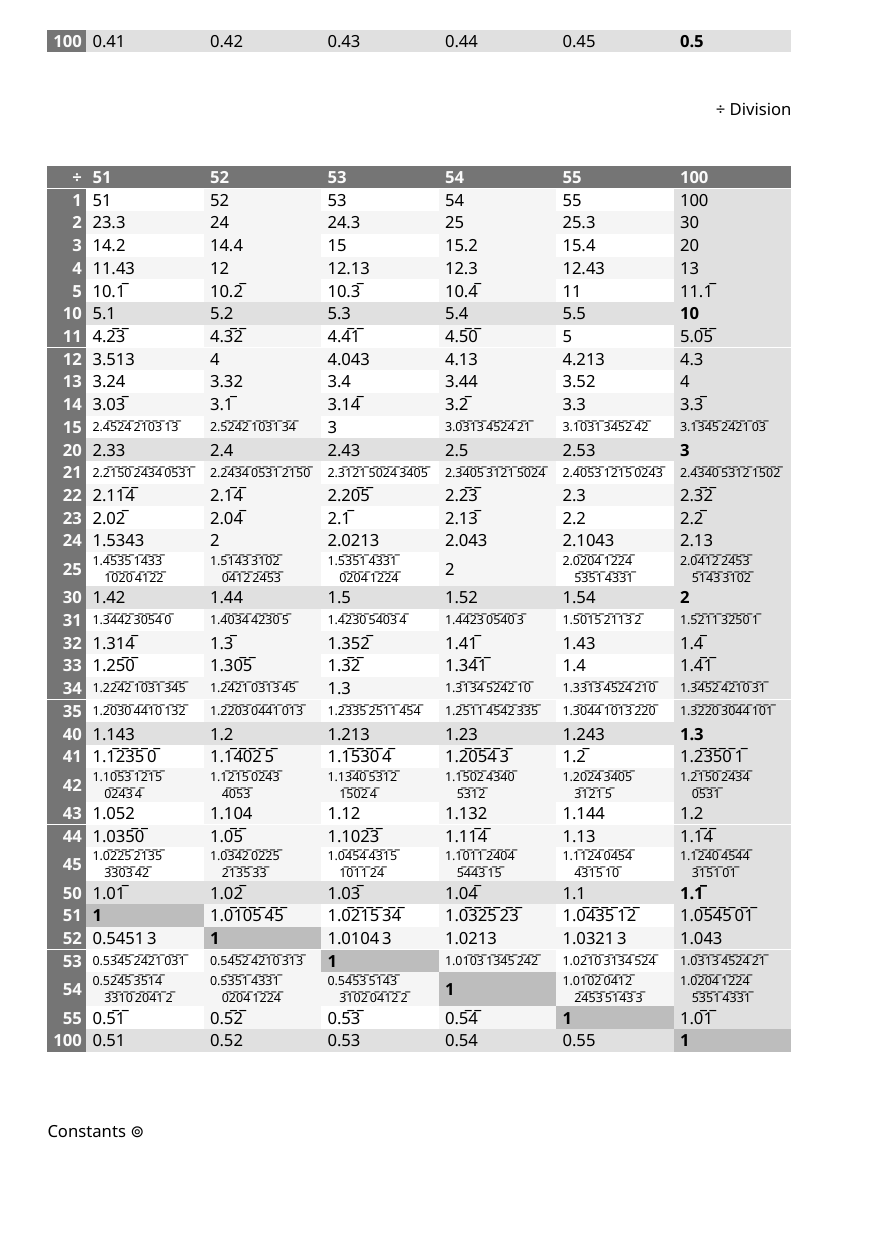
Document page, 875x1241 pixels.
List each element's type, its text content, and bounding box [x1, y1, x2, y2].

table_cell 1.02̅ [204, 881, 321, 904]
table_cell 3.52 [556, 370, 674, 393]
table_cell 5 [556, 325, 674, 347]
table_cell 100 [47, 1029, 86, 1052]
table_cell 2.3̅1̅2̅1̅ 5̅0̅2̅4̅ 3̅4̅0̅5̅ [321, 461, 439, 484]
table_cell 2.33 [86, 438, 204, 461]
table_cell 1.03̅ [321, 881, 439, 904]
table_header 51 [86, 166, 204, 188]
table_cell 2 [439, 552, 556, 586]
table_cell 1.2̅0̅5̅4̅ 3̅ [439, 745, 556, 768]
table_cell 1.035̅0̅ [86, 825, 204, 847]
table_cell 11 [47, 325, 86, 347]
table_cell 3.4 [321, 370, 439, 393]
table_cell 1.4̅ [674, 631, 791, 654]
table_cell 4.4̅1̅ [321, 325, 439, 347]
table_cell 2.04̅ [204, 506, 321, 529]
table_cell 3.3 [556, 393, 674, 416]
table_cell 1.2̅0̅3̅0̅ 4̅4̅1̅0̅ 1̅3̅2̅ [86, 700, 204, 722]
table_cell 5.4 [439, 302, 556, 325]
table_cell 53 [47, 950, 86, 972]
table_cell 0.5̅3̅5̅1̅ 4̅3̅3̅1̅ 0̅2̅0̅4̅ 1̅2̅2̅4̅ [204, 972, 321, 1006]
table_cell 3.3̅ [674, 393, 791, 416]
table_cell 1.043 [674, 927, 791, 949]
table_cell 1.01̅0̅3̅ 1̅3̅4̅5̅ 2̅4̅2̅ [439, 950, 556, 972]
table_cell 1.3 [674, 722, 791, 745]
table_cell 2.13 [674, 529, 791, 552]
table_cell 1.314̅ [86, 631, 204, 654]
table_cell 2.53 [556, 438, 674, 461]
table_cell 1.052 [86, 802, 204, 824]
table_cell 0.5451 3 [86, 927, 204, 949]
table_cell 1.0̅1̅ [674, 1006, 791, 1029]
table_cell 1.0̅3̅1̅3̅ 4̅5̅2̅4̅ 2̅1̅ [674, 950, 791, 972]
table_cell 2.2̅3̅ [439, 484, 556, 506]
table_cell 0.5̅2̅ [204, 1006, 321, 1029]
table_header ÷ [47, 166, 86, 188]
table_header 100 [674, 166, 791, 188]
table_cell 1.102̅3̅ [321, 825, 439, 847]
table_cell 1.104 [204, 802, 321, 824]
table_cell 0.43 [321, 30, 439, 52]
table_cell 2.11̅4̅ [86, 484, 204, 506]
table_cell 1.3̅ [204, 631, 321, 654]
table_cell 2 [204, 529, 321, 552]
table_cell 1.3 [321, 677, 439, 699]
table_cell 2.20̅5̅ [321, 484, 439, 506]
table_cell 1.22̅4̅2̅ 1̅0̅3̅1̅ 3̅4̅5̅ [86, 677, 204, 699]
table_header 54 [439, 166, 556, 188]
table_cell 3.32 [204, 370, 321, 393]
table_cell 1.3̅4̅4̅2̅ 3̅0̅5̅4̅ 0̅ [86, 609, 204, 631]
table_cell 5.5 [556, 302, 674, 325]
table_cell 1.4̅2̅3̅0̅ 5̅4̅0̅3̅ 4̅ [321, 609, 439, 631]
table_header 55 [556, 166, 674, 188]
table_cell 1.352̅ [321, 631, 439, 654]
table_cell 0.53̅4̅5̅ 2̅4̅2̅1̅ 0̅3̅1̅ [86, 950, 204, 972]
table_cell 2.043 [439, 529, 556, 552]
table_cell 1.3̅4̅5̅2̅ 4̅2̅1̅0̅ 3̅1̅ [674, 677, 791, 699]
table_cell 2.5 [439, 438, 556, 461]
table_cell 1.34̅1̅ [439, 654, 556, 677]
table_cell 1.1̅0̅1̅1̅ 2̅4̅0̅4̅ 5̅4̅4̅3̅ 1̅5̅ [439, 847, 556, 881]
table_cell 2.3̅4̅0̅5̅ 3̅1̅2̅1̅ 5̅0̅2̅4̅ [439, 461, 556, 484]
table_cell 3.2̅ [439, 393, 556, 416]
table_cell 1.30̅5̅ [204, 654, 321, 677]
table_cell 1.0̅3̅2̅5̅ 2̅3̅ [439, 904, 556, 927]
table_cell 12.43 [556, 257, 674, 279]
table_cell 42 [47, 768, 86, 802]
table_cell 1.13̅4̅0̅ 5̅3̅1̅2̅ 1̅5̅0̅2̅ 4̅ [321, 768, 439, 802]
table_cell 1.144 [556, 802, 674, 824]
table_cell 52 [47, 927, 86, 949]
table_cell 5.0̅5̅ [674, 325, 791, 347]
table_cell 3.14̅ [321, 393, 439, 416]
table_cell 3.24 [86, 370, 204, 393]
table_cell 4.043 [321, 348, 439, 370]
table_cell 1.1̅2̅3̅5̅ 0̅ [86, 745, 204, 768]
table_cell 1.43 [556, 631, 674, 654]
table_cell 3.44 [439, 370, 556, 393]
table_cell 51 [86, 189, 204, 211]
table_cell 2.5̅2̅4̅2̅ 1̅0̅3̅1̅ 3̅4̅ [204, 416, 321, 438]
table_cell 12.13 [321, 257, 439, 279]
table_cell 13 [674, 257, 791, 279]
table_cell 21 [47, 461, 86, 484]
table_cell 1 [439, 972, 556, 1006]
table_cell 1.1̅2̅1̅5̅ 0̅2̅4̅3̅ 4̅0̅5̅3̅ [204, 768, 321, 802]
table_cell 0.5̅4̅ [439, 1006, 556, 1029]
table_cell 44 [47, 825, 86, 847]
table_cell 0.54̅5̅2̅ 4̅2̅1̅0̅ 3̅1̅3̅ [204, 950, 321, 972]
table_cell 1.1̅2̅4̅0̅ 4̅5̅4̅4̅ 3̅1̅5̅1̅ 0̅1̅ [674, 847, 791, 881]
table_cell 12 [204, 257, 321, 279]
table_cell 2.4 [204, 438, 321, 461]
table_cell 12 [47, 348, 86, 370]
table_cell 1.4̅0̅3̅4̅ 4̅2̅3̅0̅ 5̅ [204, 609, 321, 631]
table_cell 54 [47, 972, 86, 1006]
table_cell 3.03̅ [86, 393, 204, 416]
table_cell 1.0̅1̅0̅5̅ 4̅5̅ [204, 904, 321, 927]
table_cell 1.2̅3̅3̅5̅ 2̅5̅1̅1̅ 4̅5̅4̅ [321, 700, 439, 722]
table_cell 53 [321, 189, 439, 211]
table_cell 51 [47, 904, 86, 927]
table_cell 3 [321, 416, 439, 438]
table_cell 1.0̅2̅2̅5̅ 2̅1̅3̅5̅ 3̅3̅0̅3̅ 4̅2̅ [86, 847, 204, 881]
table_cell 5 [47, 279, 86, 302]
table_cell 2.0̅2̅0̅4̅ 1̅2̅2̅4̅ 5̅3̅5̅1̅ 4̅3̅3̅1̅ [556, 552, 674, 586]
table_cell 1.3̅2̅ [321, 654, 439, 677]
table_cell 1.4̅1̅ [674, 654, 791, 677]
table_cell 100 [674, 189, 791, 211]
table_cell 15.2 [439, 234, 556, 257]
table_cell 4 [47, 257, 86, 279]
table_cell 1.5343 [86, 529, 204, 552]
table_cell 0.45 [556, 30, 674, 52]
table_cell 1.1̅ [674, 881, 791, 904]
table_cell 1.0̅5̅4̅5̅ 0̅1̅ [674, 904, 791, 927]
table_cell 1.52 [439, 586, 556, 609]
table_cell 1.132 [439, 802, 556, 824]
table_cell 4.3̅2̅ [204, 325, 321, 347]
table_cell 4.2̅3̅ [86, 325, 204, 347]
table_cell 1.2 [674, 802, 791, 824]
table_cell 24 [204, 211, 321, 234]
table_cell 10.2̅ [204, 279, 321, 302]
text Constants ⊚ [47, 1120, 791, 1143]
table_cell 5.1 [86, 302, 204, 325]
table_cell 1.3̅2̅2̅0̅ 3̅0̅4̅4̅ 1̅0̅1̅ [674, 700, 791, 722]
table_cell 1.10̅5̅3̅ 1̅2̅1̅5̅ 0̅2̅4̅3̅ 4̅ [86, 768, 204, 802]
table_cell 1.0̅4̅3̅5̅ 1̅2̅ [556, 904, 674, 927]
table_cell 2.3̅2̅ [674, 484, 791, 506]
table_cell 1.1̅4̅ [674, 825, 791, 847]
table_cell 2.4̅0̅5̅3̅ 1̅2̅1̅5̅ 0̅2̅4̅3̅ [556, 461, 674, 484]
table_cell 2.1̅4̅ [204, 484, 321, 506]
table_cell 33 [47, 654, 86, 677]
table_cell 1.54 [556, 586, 674, 609]
table_cell 1.0213 [439, 927, 556, 949]
table_cell 1.2̅ [556, 745, 674, 768]
table_cell 4.213 [556, 348, 674, 370]
table_cell 1.2 [204, 722, 321, 745]
table_cell 1.0321 3 [556, 927, 674, 949]
table_cell 12.3 [439, 257, 556, 279]
table_cell 4.13 [439, 348, 556, 370]
table_cell 4.5̅0̅ [439, 325, 556, 347]
table_cell 40 [47, 722, 86, 745]
table_cell 52 [204, 189, 321, 211]
table_cell 2.2̅ [674, 506, 791, 529]
table_cell 1.2̅1̅5̅0̅ 2̅4̅3̅4̅ 0̅5̅3̅1̅ [674, 768, 791, 802]
table_cell 2.0213 [321, 529, 439, 552]
table_cell 1 [204, 927, 321, 949]
table_header 53 [321, 166, 439, 188]
table_cell 4.3 [674, 348, 791, 370]
table_cell 5.3 [321, 302, 439, 325]
table_cell 1.23 [439, 722, 556, 745]
table_cell 1.2̅2̅0̅3̅ 0̅4̅4̅1̅ 0̅1̅3̅ [204, 700, 321, 722]
table_cell 1.42 [86, 586, 204, 609]
table_cell 2.2 [556, 506, 674, 529]
table_cell 1.0̅3̅4̅2̅ 0̅2̅2̅5̅ 2̅1̅3̅5̅ 3̅3̅ [204, 847, 321, 881]
table_cell 2.02̅ [86, 506, 204, 529]
table_cell 1.11̅4̅ [439, 825, 556, 847]
table_cell 55 [47, 1006, 86, 1029]
table_cell 1.1 [556, 881, 674, 904]
table_cell 25.3 [556, 211, 674, 234]
table_cell 1.5 [321, 586, 439, 609]
table_cell 35 [47, 700, 86, 722]
table_cell 2.4̅3̅4̅0̅ 5̅3̅1̅2̅ 1̅5̅0̅2̅ [674, 461, 791, 484]
table_cell 1.0̅2̅1̅5̅ 3̅4̅ [321, 904, 439, 927]
table_cell 1.0̅5̅ [204, 825, 321, 847]
table_cell 1.0104 3 [321, 927, 439, 949]
table_cell 30 [674, 211, 791, 234]
table_cell 25 [439, 211, 556, 234]
table_cell 1.01̅ [86, 881, 204, 904]
table_cell 4 [674, 370, 791, 393]
table_cell 0.51 [86, 1029, 204, 1052]
table_cell 2 [674, 586, 791, 609]
table_cell 1 [674, 1029, 791, 1052]
table_cell 2.1̅ [321, 506, 439, 529]
table_cell 23 [47, 506, 86, 529]
table_cell 100 [47, 30, 86, 52]
table_cell 1.213 [321, 722, 439, 745]
table_cell 1 [86, 904, 204, 927]
table_cell 0.52 [204, 1029, 321, 1052]
table_cell 54 [439, 189, 556, 211]
table_cell 11 [556, 279, 674, 302]
table_cell 1.5̅0̅1̅5̅ 2̅1̅1̅3̅ 2̅ [556, 609, 674, 631]
table_cell 0.5̅3̅ [321, 1006, 439, 1029]
table_cell 45 [47, 847, 86, 881]
table_cell 0.52̅4̅5̅ 3̅5̅1̅4̅ 3̅3̅1̅0̅ 2̅0̅4̅1̅ 2̅ [86, 972, 204, 1006]
table_cell 3 [674, 438, 791, 461]
table_cell 24 [47, 529, 86, 552]
table_cell 1.2̅3̅5̅0̅ 1̅ [674, 745, 791, 768]
table_cell 0.42 [204, 30, 321, 52]
table_cell 2.3 [556, 484, 674, 506]
table_cell 1.20̅2̅4̅ 3̅4̅0̅5̅ 3̅1̅2̅1̅ 5̅ [556, 768, 674, 802]
table_cell 3.1̅3̅4̅5̅ 2̅4̅2̅1̅ 0̅3̅ [674, 416, 791, 438]
table_cell 10.1̅ [86, 279, 204, 302]
table_cell 13 [47, 370, 86, 393]
table_cell 0.44 [439, 30, 556, 52]
table_cell 1 [47, 189, 86, 211]
table_cell 3 [47, 234, 86, 257]
table_cell 41 [47, 745, 86, 768]
table_cell 1.1̅5̅0̅2̅ 4̅3̅4̅0̅ 5̅3̅1̅2̅ [439, 768, 556, 802]
table_cell 1.41̅ [439, 631, 556, 654]
table_cell 50 [47, 881, 86, 904]
table_cell 2.0̅4̅1̅2̅ 2̅4̅5̅3̅ 5̅1̅4̅3̅ 3̅1̅0̅2̅ [674, 552, 791, 586]
table_cell 14.2 [86, 234, 204, 257]
table_cell 31 [47, 609, 86, 631]
table_cell 1.243 [556, 722, 674, 745]
table_cell 0.5̅1̅ [86, 1006, 204, 1029]
table_cell 1.25̅0̅ [86, 654, 204, 677]
table_cell 10.4̅ [439, 279, 556, 302]
table_cell 20 [47, 438, 86, 461]
table_cell 5.2 [204, 302, 321, 325]
table_cell 1 [556, 1006, 674, 1029]
table_cell 2.1043 [556, 529, 674, 552]
subtitle ÷ Division [47, 98, 791, 120]
table_cell 0.53 [321, 1029, 439, 1052]
table_cell 14 [47, 393, 86, 416]
table_cell 1.3̅1̅3̅4̅ 5̅2̅4̅2̅ 1̅0̅ [439, 677, 556, 699]
table_cell 3.1̅ [204, 393, 321, 416]
table_cell 15 [321, 234, 439, 257]
table_cell 1.4̅5̅3̅5̅ 1̅4̅3̅3̅ 1̅0̅2̅0̅ 4̅1̅2̅2̅ [86, 552, 204, 586]
table_cell 1.1̅5̅3̅0̅ 4̅ [321, 745, 439, 768]
table_cell 1.01̅0̅2̅ 0̅4̅1̅2̅ 2̅4̅5̅3̅ 5̅1̅4̅3̅ 3̅ [556, 972, 674, 1006]
table_cell 11.43 [86, 257, 204, 279]
table_cell 1.02̅1̅0̅ 3̅1̅3̅4̅ 5̅2̅4̅ [556, 950, 674, 972]
table_cell 55 [556, 189, 674, 211]
table_cell 2.43 [321, 438, 439, 461]
table_cell 10 [47, 302, 86, 325]
table_cell 0.54̅5̅3̅ 5̅1̅4̅3̅ 3̅1̅0̅2̅ 0̅4̅1̅2̅ 2̅ [321, 972, 439, 1006]
table_cell 1.5̅3̅5̅1̅ 4̅3̅3̅1̅ 0̅2̅0̅4̅ 1̅2̅2̅4̅ [321, 552, 439, 586]
table_cell 1.1̅1̅2̅4̅ 0̅4̅5̅4̅ 4̅3̅1̅5̅ 1̅0̅ [556, 847, 674, 881]
table_cell 1.13 [556, 825, 674, 847]
table_cell 1.143 [86, 722, 204, 745]
table_cell 32 [47, 631, 86, 654]
table_cell 25 [47, 552, 86, 586]
table_cell 10 [674, 302, 791, 325]
table_cell 43 [47, 802, 86, 824]
table_cell 2 [47, 211, 86, 234]
table_cell 1.4 [556, 654, 674, 677]
table_header 52 [204, 166, 321, 188]
table_cell 1.33̅1̅3̅ 4̅5̅2̅4̅ 2̅1̅0̅ [556, 677, 674, 699]
table_cell 1.04̅ [439, 881, 556, 904]
table_cell 1.12 [321, 802, 439, 824]
table_cell 10.3̅ [321, 279, 439, 302]
table_cell 1.0̅2̅0̅4̅ 1̅2̅2̅4̅ 5̅3̅5̅1̅ 4̅3̅3̅1̅ [674, 972, 791, 1006]
table_cell 2.13̅ [439, 506, 556, 529]
table_cell 1.3̅0̅4̅4̅ 1̅0̅1̅3̅ 2̅2̅0̅ [556, 700, 674, 722]
table_cell 4 [204, 348, 321, 370]
table_cell 3.1̅0̅3̅1̅ 3̅4̅5̅2̅ 4̅2̅ [556, 416, 674, 438]
table_cell 34 [47, 677, 86, 699]
table_cell 0.5 [674, 30, 791, 52]
table_cell 1.44 [204, 586, 321, 609]
table_cell 22 [47, 484, 86, 506]
table_cell 2.2̅1̅5̅0̅ 2̅4̅3̅4̅ 0̅5̅3̅1̅ [86, 461, 204, 484]
table_cell 1.4̅4̅2̅3̅ 0̅5̅4̅0̅ 3̅ [439, 609, 556, 631]
table_cell 14.4 [204, 234, 321, 257]
table_cell 0.41 [86, 30, 204, 52]
table_cell 0.54 [439, 1029, 556, 1052]
table_cell 11.1̅ [674, 279, 791, 302]
table_cell 1.5̅2̅1̅1̅ 3̅2̅5̅0̅ 1̅ [674, 609, 791, 631]
table_cell 15 [47, 416, 86, 438]
table_cell 1.5̅1̅4̅3̅ 3̅1̅0̅2̅ 0̅4̅1̅2̅ 2̅4̅5̅3̅ [204, 552, 321, 586]
table_cell 3.513 [86, 348, 204, 370]
table_cell 0.55 [556, 1029, 674, 1052]
table_cell 20 [674, 234, 791, 257]
table_cell 23.3 [86, 211, 204, 234]
table_cell 3.0̅3̅1̅3̅ 4̅5̅2̅4̅ 2̅1̅ [439, 416, 556, 438]
table_cell 2.4̅5̅2̅4̅ 2̅1̅0̅3̅ 1̅3̅ [86, 416, 204, 438]
table_cell 1.0̅4̅5̅4̅ 4̅3̅1̅5̅ 1̅0̅1̅1̅ 2̅4̅ [321, 847, 439, 881]
table_cell 1 [321, 950, 439, 972]
table_cell 30 [47, 586, 86, 609]
table_cell 24.3 [321, 211, 439, 234]
table_cell 15.4 [556, 234, 674, 257]
table_cell 2.2̅4̅3̅4̅ 0̅5̅3̅1̅ 2̅1̅5̅0̅ [204, 461, 321, 484]
table_cell 1.1̅4̅0̅2̅ 5̅ [204, 745, 321, 768]
table_cell 1.2̅4̅2̅1̅ 0̅3̅1̅3̅ 4̅5̅ [204, 677, 321, 699]
table_cell 1.2̅5̅1̅1̅ 4̅5̅4̅2̅ 3̅3̅5̅ [439, 700, 556, 722]
